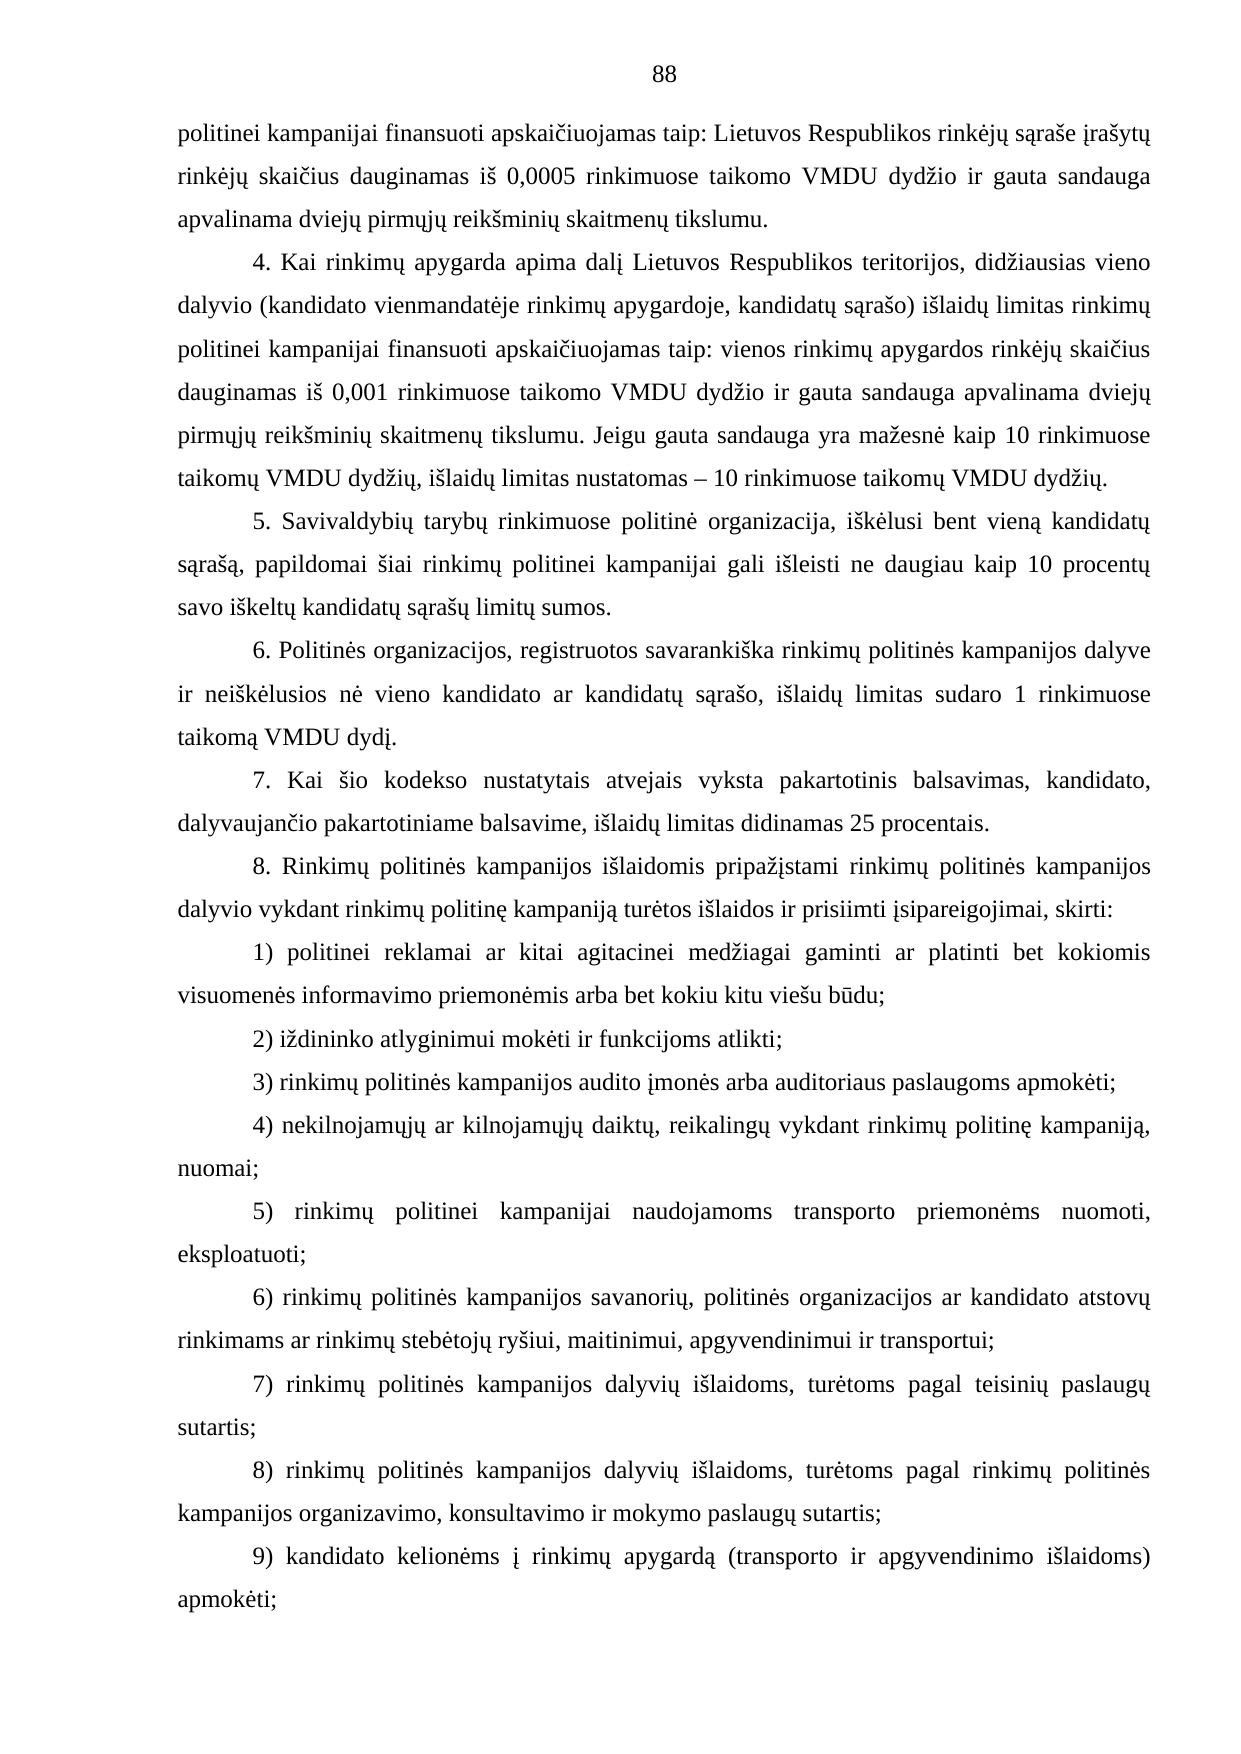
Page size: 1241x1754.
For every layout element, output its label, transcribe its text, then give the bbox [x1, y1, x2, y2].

text 4) nekilnojamųjų ar kilnojamųjų daiktų, reikalingų vykdant rinkimų politinę kampaniją, nuomai; [177, 1110, 1152, 1182]
text 8) rinkimų politinės kampanijos dalyvių išlaidoms, turėtoms pagal rinkimų politinės kampanijos organizavimo, konsultavimo ir mokymo paslaugų sutartis; [177, 1455, 1152, 1527]
text 4. Kai rinkimų apygarda apima dalį Lietuvos Respublikos teritorijos, didžiausias vieno dalyvio (kandidato vienmandatėje rinkimų apygardoje, kandidatų sąrašo) išlaidų limitas rinkimų politinei kampanijai finansuoti apskaičiuojamas taip: vienos rinkimų apygardos rinkėjų skaičius dauginamas iš 0,001 rinkimuose taikomo VMDU dydžio ir gauta sandauga apvalinama dviejų pirmųjų reikšminių skaitmenų tikslumu. Jeigu gauta sandauga yra mažesnė kaip 10 rinkimuose taikomų VMDU dydžių, išlaidų limitas nustatomas – 10 rinkimuose taikomų VMDU dydžių. [177, 247, 1152, 492]
text 3) rinkimų politinės kampanijos audito įmonės arba auditoriaus paslaugoms apmokėti; [177, 1067, 1152, 1096]
text 7) rinkimų politinės kampanijos dalyvių išlaidoms, turėtoms pagal teisinių paslaugų sutartis; [177, 1369, 1152, 1441]
text 8. Rinkimų politinės kampanijos išlaidomis pripažįstami rinkimų politinės kampanijos dalyvio vykdant rinkimų politinę kampaniją turėtos išlaidos ir prisiimti įsipareigojimai, skirti: [177, 851, 1152, 923]
text politinei kampanijai finansuoti apskaičiuojamas taip: Lietuvos Respublikos rinkėjų sąraše įrašytų rinkėjų skaičius dauginamas iš 0,0005 rinkimuose taikomo VMDU dydžio ir gauta sandauga apvalinama dviejų pirmųjų reikšminių skaitmenų tikslumu. [177, 118, 1152, 233]
text 6. Politinės organizacijos, registruotos savarankiška rinkimų politinės kampanijos dalyve ir neiškėlusios nė vieno kandidato ar kandidatų sąrašo, išlaidų limitas sudaro 1 rinkimuose taikomą VMDU dydį. [177, 636, 1152, 751]
text 7. Kai šio kodekso nustatytais atvejais vyksta pakartotinis balsavimas, kandidato, dalyvaujančio pakartotiniame balsavime, išlaidų limitas didinamas 25 procentais. [177, 765, 1152, 837]
text 1) politinei reklamai ar kitai agitacinei medžiagai gaminti ar platinti bet kokiomis visuomenės informavimo priemonėmis arba bet kokiu kitu viešu būdu; [177, 937, 1152, 1009]
text 9) kandidato kelionėms į rinkimų apygardą (transporto ir apgyvendinimo išlaidoms) apmokėti; [177, 1541, 1152, 1613]
text 5) rinkimų politinei kampanijai naudojamoms transporto priemonėms nuomoti, eksploatuoti; [177, 1196, 1152, 1268]
text 5. Savivaldybių tarybų rinkimuose politinė organizacija, iškėlusi bent vieną kandidatų sąrašą, papildomai šiai rinkimų politinei kampanijai gali išleisti ne daugiau kaip 10 procentų savo iškeltų kandidatų sąrašų limitų sumos. [177, 506, 1152, 621]
text 6) rinkimų politinės kampanijos savanorių, politinės organizacijos ar kandidato atstovų rinkimams ar rinkimų stebėtojų ryšiui, maitinimui, apgyvendinimui ir transportui; [177, 1282, 1152, 1354]
text 2) iždininko atlyginimui mokėti ir funkcijoms atlikti; [177, 1024, 1152, 1052]
